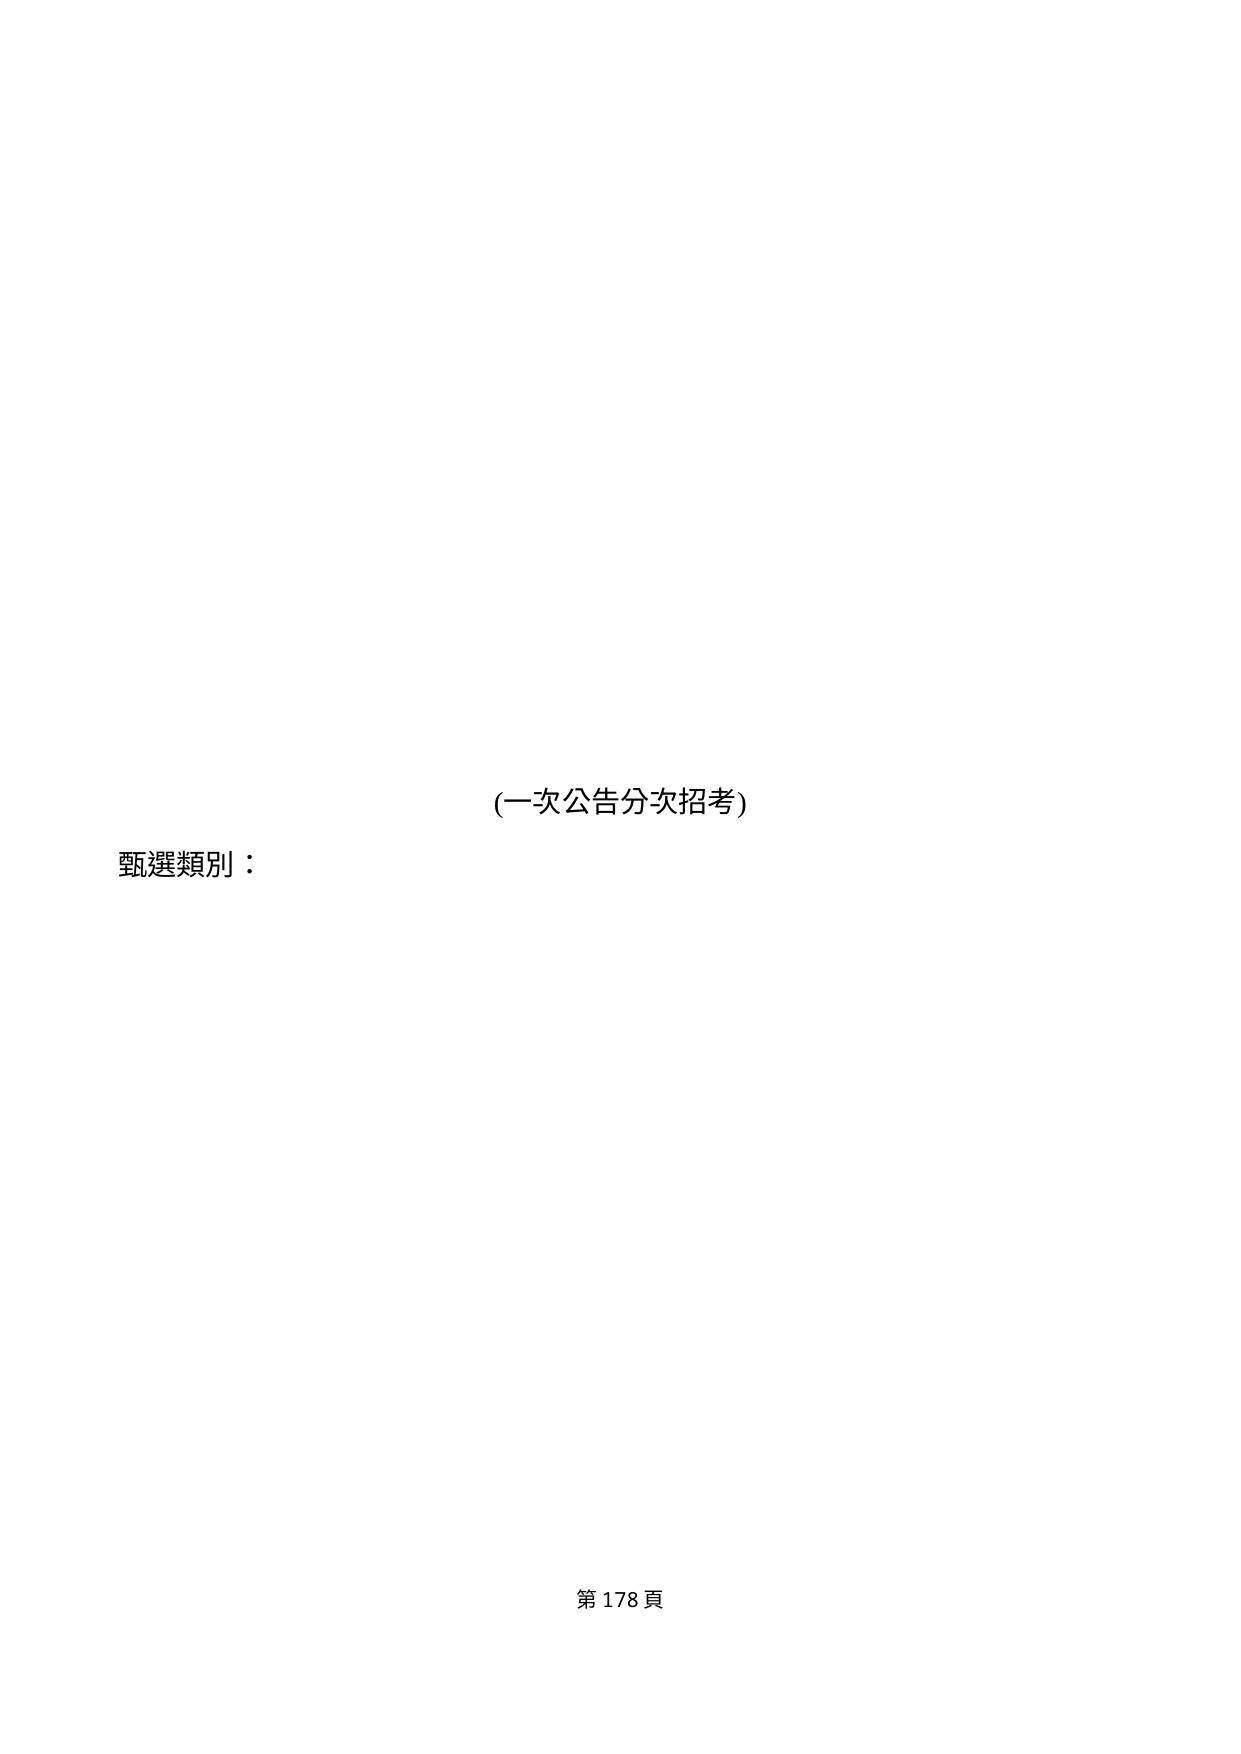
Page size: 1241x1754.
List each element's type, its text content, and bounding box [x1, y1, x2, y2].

text 甄選類別： [118, 821, 1122, 883]
text (一次公告分次招考) [118, 758, 1122, 821]
